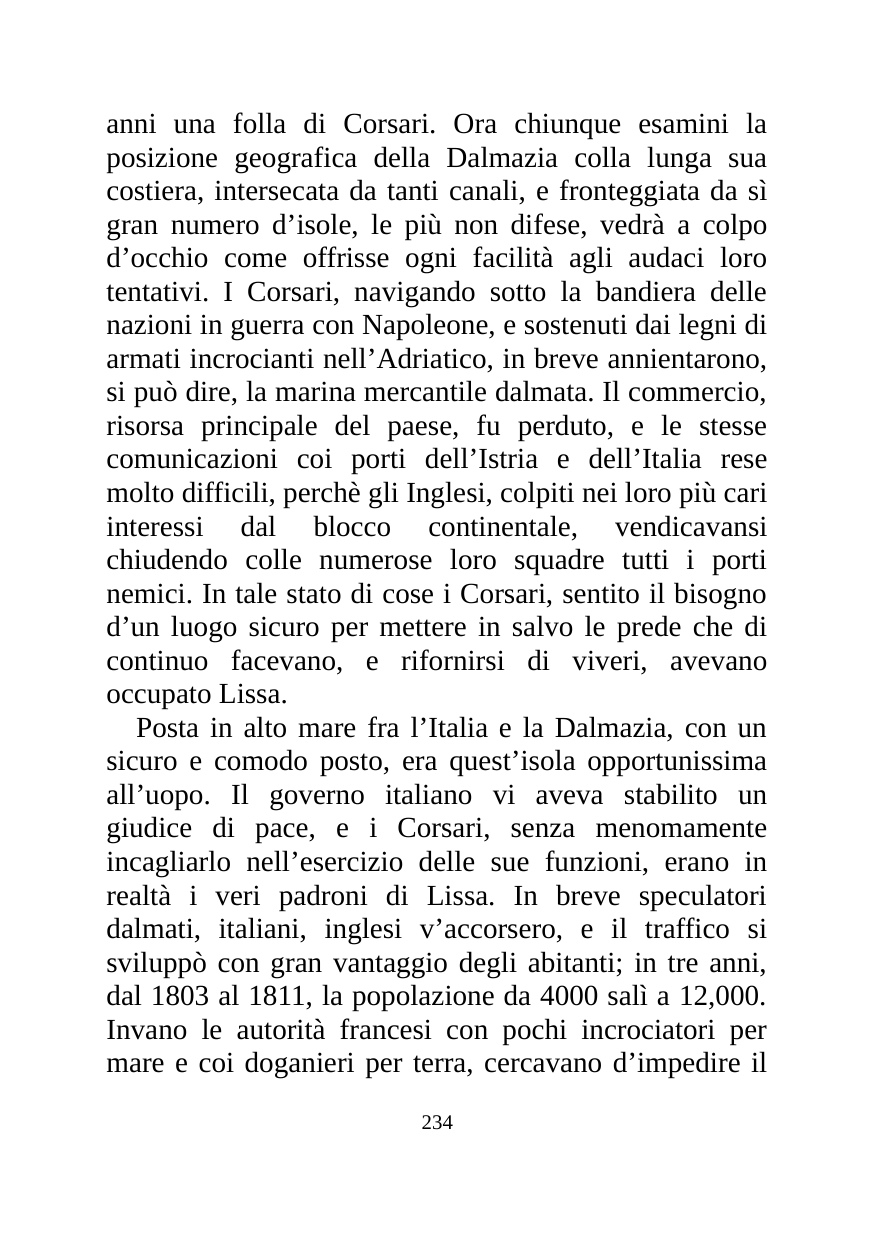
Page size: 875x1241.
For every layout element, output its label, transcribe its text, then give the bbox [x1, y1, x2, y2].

text Posta in alto mare fra l’Italia e la Dalmazia, con un sicuro e comodo posto, era quest’isola opportunissima all’uopo. Il governo italiano vi aveva stabilito un giudice di pace, e i Corsari, senza menomamente incagliarlo nell’esercizio delle sue funzioni, erano in realtà i veri padroni di Lissa. In breve speculatori dalmati, italiani, inglesi v’accorsero, e il traffico si sviluppò con gran vantaggio degli abitanti; in tre anni, dal 1803 al 1811, la popolazione da 4000 salì a 12,000. Invano le autorità francesi con pochi incrociatori per mare e coi doganieri per terra, cercavano d’impedire il [106, 710, 768, 1079]
text anni una folla di Corsari. Ora chiunque esamini la posizione geografica della Dalmazia colla lunga sua costiera, intersecata da tanti canali, e fronteggiata da sì gran numero d’isole, le più non difese, vedrà a colpo d’occhio come offrisse ogni facilità agli audaci loro tentativi. I Corsari, navigando sotto la bandiera delle nazioni in guerra con Napoleone, e sostenuti dai legni di armati incrocianti nell’Adriatico, in breve annientarono, si può dire, la marina mercantile dalmata. Il commercio, risorsa principale del paese, fu perduto, e le stesse comunicazioni coi porti dell’Istria e dell’Italia rese molto difficili, perchè gli Inglesi, colpiti nei loro più cari interessi dal blocco continentale, vendicavansi chiudendo colle numerose loro squadre tutti i porti nemici. In tale stato di cose i Corsari, sentito il bisogno d’un luogo sicuro per mettere in salvo le prede che di continuo facevano, e rifornirsi di viveri, avevano occupato Lissa. [106, 106, 768, 710]
